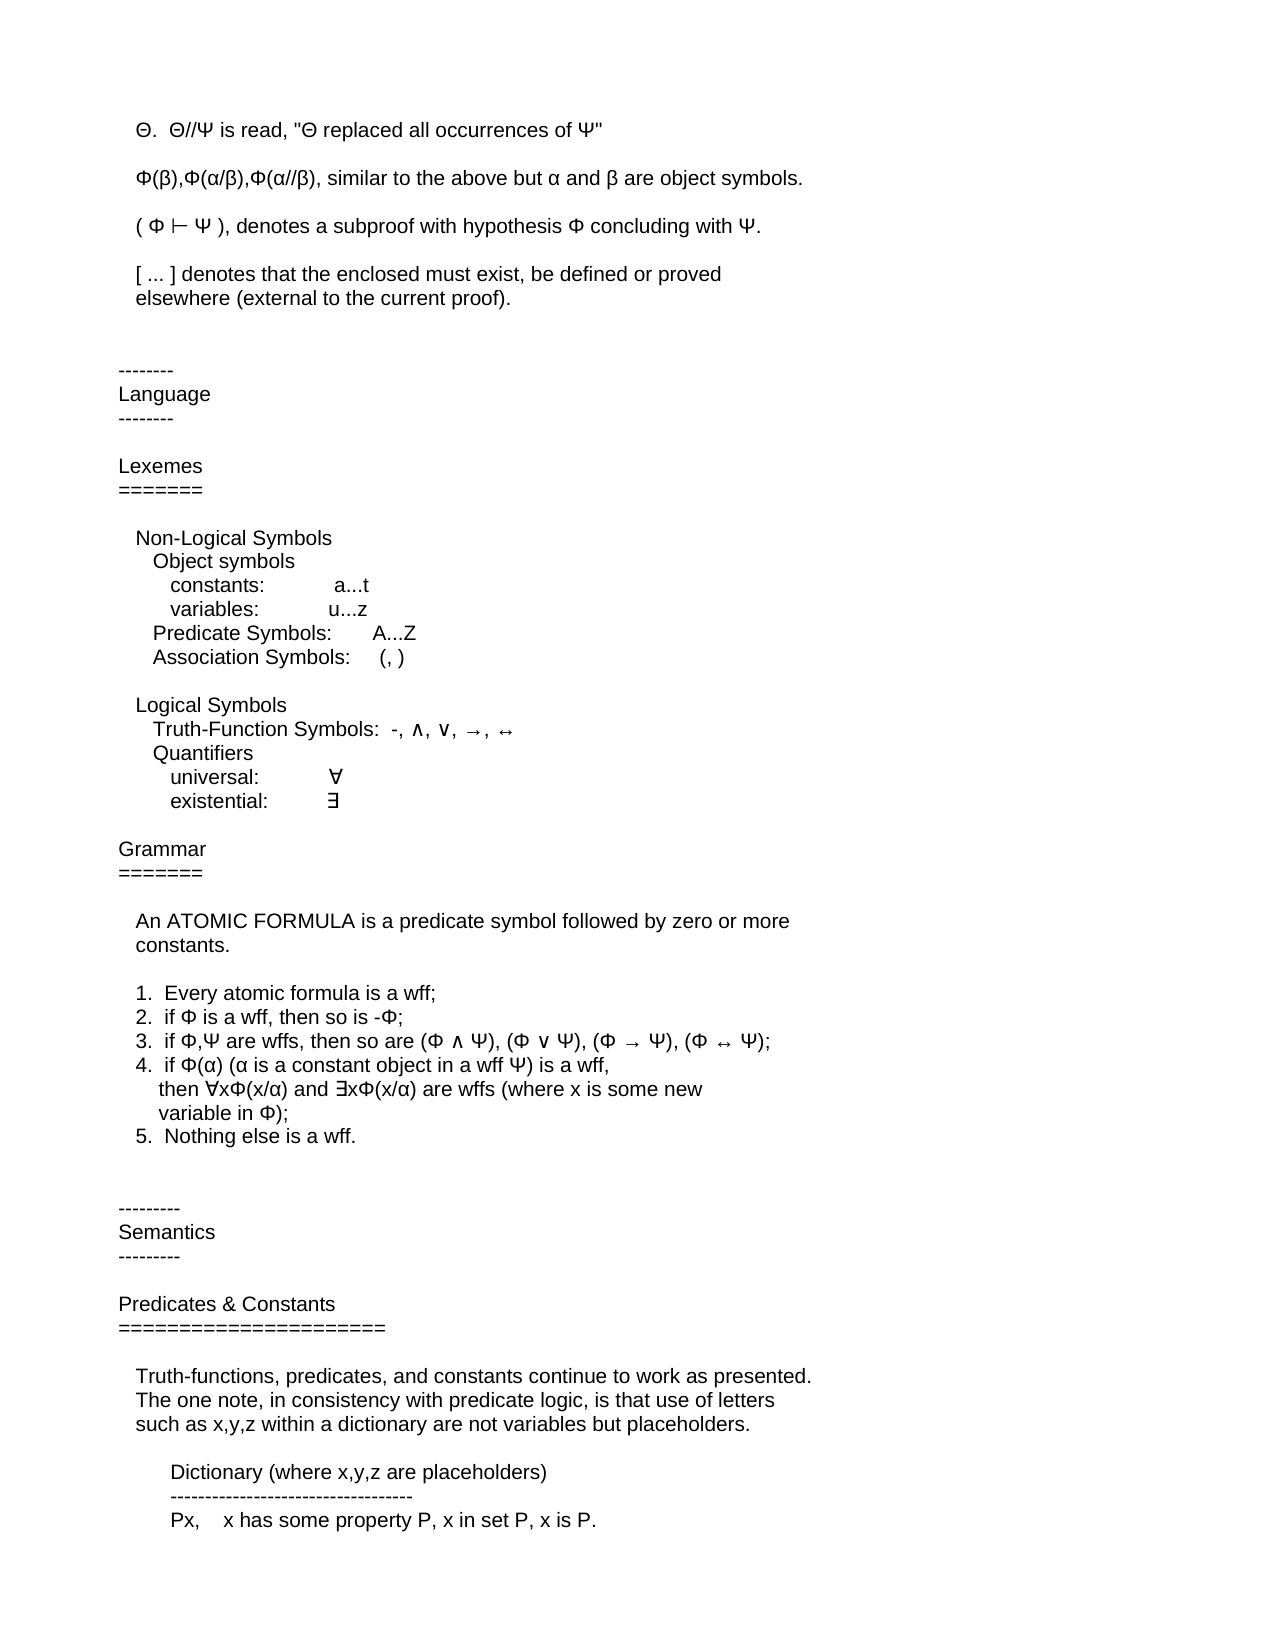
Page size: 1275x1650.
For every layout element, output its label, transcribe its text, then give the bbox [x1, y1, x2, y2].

text Logical Symbols [118, 693, 1157, 717]
text then ∀xΦ(x/α) and ∃xΦ(x/α) are wffs (where x is some new [118, 1076, 1157, 1100]
text Language [118, 382, 1157, 406]
text such as x,y,z within a dictionary are not variables but placeholders. [118, 1412, 1157, 1436]
text Φ(β),Φ(α/β),Φ(α//β), similar to the above but α and β are object symbols. [118, 166, 1157, 190]
text Object symbols [118, 549, 1157, 573]
text 5. Nothing else is a wff. [118, 1124, 1157, 1148]
text Quantifiers [118, 741, 1157, 765]
text elsewhere (external to the current proof). [118, 286, 1157, 310]
text Predicates & Constants [118, 1292, 1157, 1316]
text 1. Every atomic formula is a wff; [118, 981, 1157, 1004]
text Grammar [118, 837, 1157, 861]
text ====================== [118, 1316, 1157, 1340]
text [ ... ] denotes that the enclosed must exist, be defined or proved [118, 262, 1157, 286]
text ----------------------------------- [118, 1484, 1157, 1508]
text ======= [118, 861, 1157, 885]
text ======= [118, 477, 1157, 501]
text variables: u...z [118, 597, 1157, 621]
text constants: a...t [118, 573, 1157, 597]
text Association Symbols: (, ) [118, 645, 1157, 669]
text Θ. Θ//Ψ is read, "Θ replaced all occurrences of Ψ" [118, 118, 1157, 142]
text existential: ∃ [118, 789, 1157, 813]
text Truth-Function Symbols: -, ∧, ∨, →, ↔ [118, 717, 1157, 741]
text Predicate Symbols: A...Z [118, 621, 1157, 645]
text 2. if Φ is a wff, then so is -Φ; [118, 1004, 1157, 1028]
text Lexemes [118, 453, 1157, 477]
text constants. [118, 933, 1157, 957]
text Semantics [118, 1220, 1157, 1244]
text ( Φ ⊢ Ψ ), denotes a subproof with hypothesis Φ concluding with Ψ. [118, 214, 1157, 238]
text -------- [118, 406, 1157, 429]
text The one note, in consistency with predicate logic, is that use of letters [118, 1388, 1157, 1412]
text An ATOMIC FORMULA is a predicate symbol followed by zero or more [118, 909, 1157, 933]
text universal: ∀ [118, 765, 1157, 789]
text -------- [118, 358, 1157, 382]
text Dictionary (where x,y,z are placeholders) [118, 1460, 1157, 1484]
text --------- [118, 1244, 1157, 1268]
text 3. if Φ,Ψ are wffs, then so are (Φ ∧ Ψ), (Φ ∨ Ψ), (Φ → Ψ), (Φ ↔ Ψ); [118, 1028, 1157, 1052]
text Truth-functions, predicates, and constants continue to work as presented. [118, 1364, 1157, 1388]
text Px, x has some property P, x in set P, x is P. [118, 1508, 1157, 1532]
text --------- [118, 1196, 1157, 1220]
text variable in Φ); [118, 1100, 1157, 1124]
text Non-Logical Symbols [118, 525, 1157, 549]
text 4. if Φ(α) (α is a constant object in a wff Ψ) is a wff, [118, 1052, 1157, 1076]
